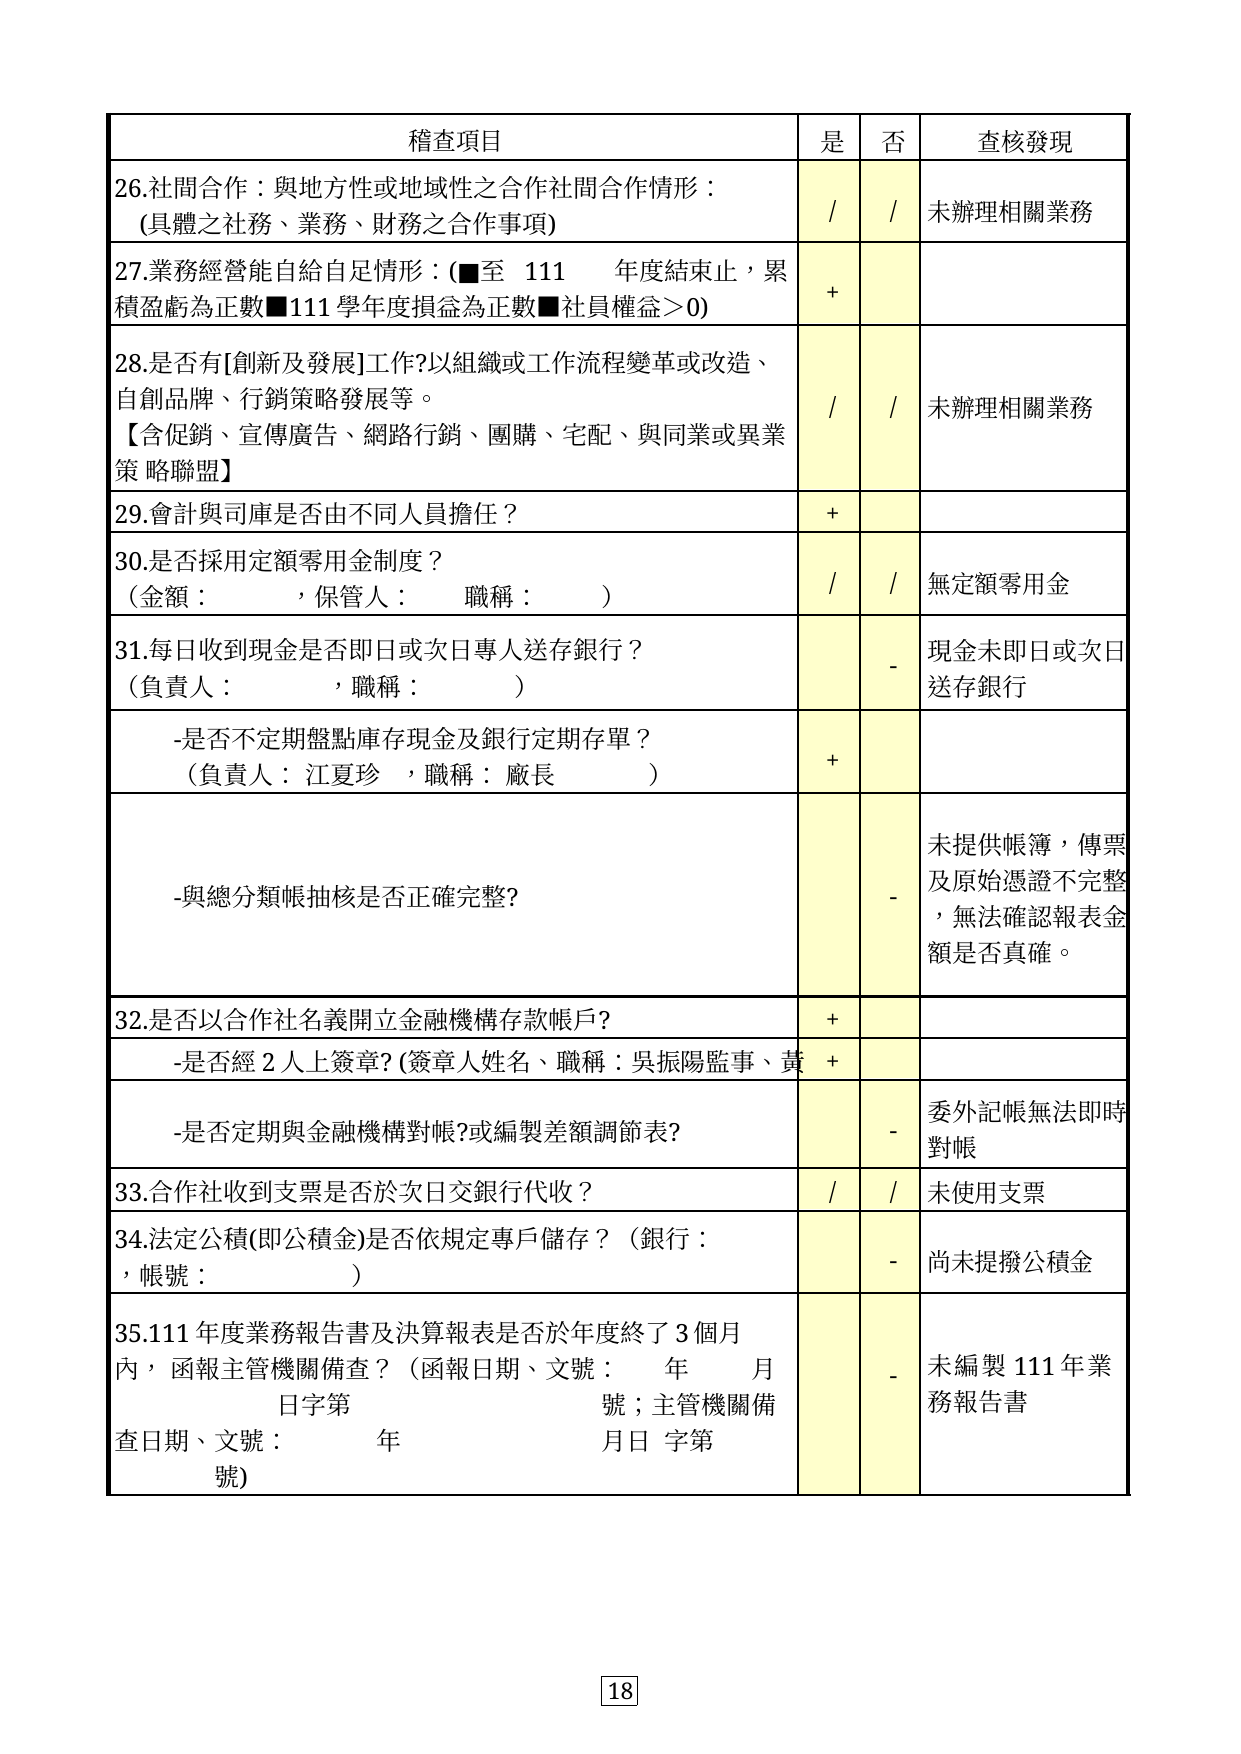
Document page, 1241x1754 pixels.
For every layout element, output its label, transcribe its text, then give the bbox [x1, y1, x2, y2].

table_cell / [861, 533, 919, 614]
table_cell / [799, 1169, 859, 1209]
table_cell 28.是否有[創新及發展]工作?以組織或工作流程變革或改造、自創品牌、行銷策略發展等。 【含促銷、宣傳廣告、網路行銷、團購、宅配、與同業或異業策 略聯盟】 [111, 326, 797, 489]
table_cell 未提供帳簿，傳票及原始憑證不完整 ，無法確認報表金額是否真確。 [921, 794, 1126, 995]
table_cell + [799, 492, 859, 531]
table_cell - [861, 1081, 919, 1167]
table_cell - [861, 794, 919, 995]
table_cell [799, 1081, 859, 1167]
table_cell - [861, 1212, 919, 1292]
table_header 稽查項目 [111, 115, 797, 159]
table_cell + [799, 711, 859, 792]
table_cell 未編製111年業務報告書 [921, 1294, 1126, 1494]
table_cell 30.是否採用定額零用金制度？ （金額： ，保管人： 職稱： ） [111, 533, 797, 614]
table_cell + [799, 1039, 859, 1078]
table_cell 31.每日收到現金是否即日或次日專人送存銀行？ （負責人： ，職稱： ） [111, 616, 797, 709]
table_cell / [861, 1169, 919, 1209]
table_cell 委外記帳無法即時對帳 [921, 1081, 1126, 1167]
table_cell 35.111年度業務報告書及決算報表是否於年度終了3個月內， 函報主管機關備查？（函報日期、文號： 年 月 日字第 號；主管機關備查日期、文號： 年 月日 字第 號) [111, 1294, 797, 1494]
table_cell 未使用支票 [921, 1169, 1126, 1209]
table_cell [799, 1294, 859, 1494]
table_cell [861, 492, 919, 531]
table_cell -是否不定期盤點庫存現金及銀行定期存單？ （負責人： 江夏珍 ，職稱： 廠長 ） [111, 711, 797, 792]
table_cell - [861, 616, 919, 709]
table_cell [861, 711, 919, 792]
table_cell 未辦理相關業務 [921, 326, 1126, 489]
table_cell -是否經2人上簽章? (簽章人姓名、職稱：吳振陽監事、黃 [111, 1039, 797, 1078]
table_cell 27.業務經營能自給自足情形：(■至 111 年度結束止，累積盈虧為正數■111學年度損益為正數■社員權益＞0) [111, 243, 797, 323]
table_cell 33.合作社收到支票是否於次日交銀行代收？ [111, 1169, 797, 1209]
table_cell 32.是否以合作社名義開立金融機構存款帳戶? [111, 998, 797, 1037]
table_cell 現金未即日或次日送存銀行 [921, 616, 1126, 709]
table_cell - [861, 1294, 919, 1494]
table_cell / [799, 533, 859, 614]
table_cell + [799, 998, 859, 1037]
table_cell 尚未提撥公積金 [921, 1212, 1126, 1292]
table_cell 未辦理相關業務 [921, 161, 1126, 241]
table_cell [921, 998, 1126, 1037]
table_cell [921, 1039, 1126, 1078]
table_cell 34.法定公積(即公積金)是否依規定專戶儲存？（銀行： ，帳號： ） [111, 1212, 797, 1292]
table_cell 26.社間合作：與地方性或地域性之合作社間合作情形： (具體之社務、業務、財務之合作事項) [111, 161, 797, 241]
table_cell -是否定期與金融機構對帳?或編製差額調節表? [111, 1081, 797, 1167]
table_header 是 [799, 115, 859, 159]
table_cell 無定額零用金 [921, 533, 1126, 614]
table_cell [861, 998, 919, 1037]
table_cell [861, 243, 919, 323]
table_cell / [799, 326, 859, 489]
table_cell + [799, 243, 859, 323]
table_cell -與總分類帳抽核是否正確完整? [111, 794, 797, 995]
table_cell [921, 243, 1126, 323]
table_cell [799, 794, 859, 995]
table_cell [799, 1212, 859, 1292]
table_cell [921, 711, 1126, 792]
table_cell 29.會計與司庫是否由不同人員擔任？ [111, 492, 797, 531]
table_header 否 [861, 115, 919, 159]
table_header 查核發現 [921, 115, 1126, 159]
table_cell [921, 492, 1126, 531]
table_cell / [861, 326, 919, 489]
table_cell / [799, 161, 859, 241]
table_cell [861, 1039, 919, 1078]
table_cell [799, 616, 859, 709]
table_cell / [861, 161, 919, 241]
